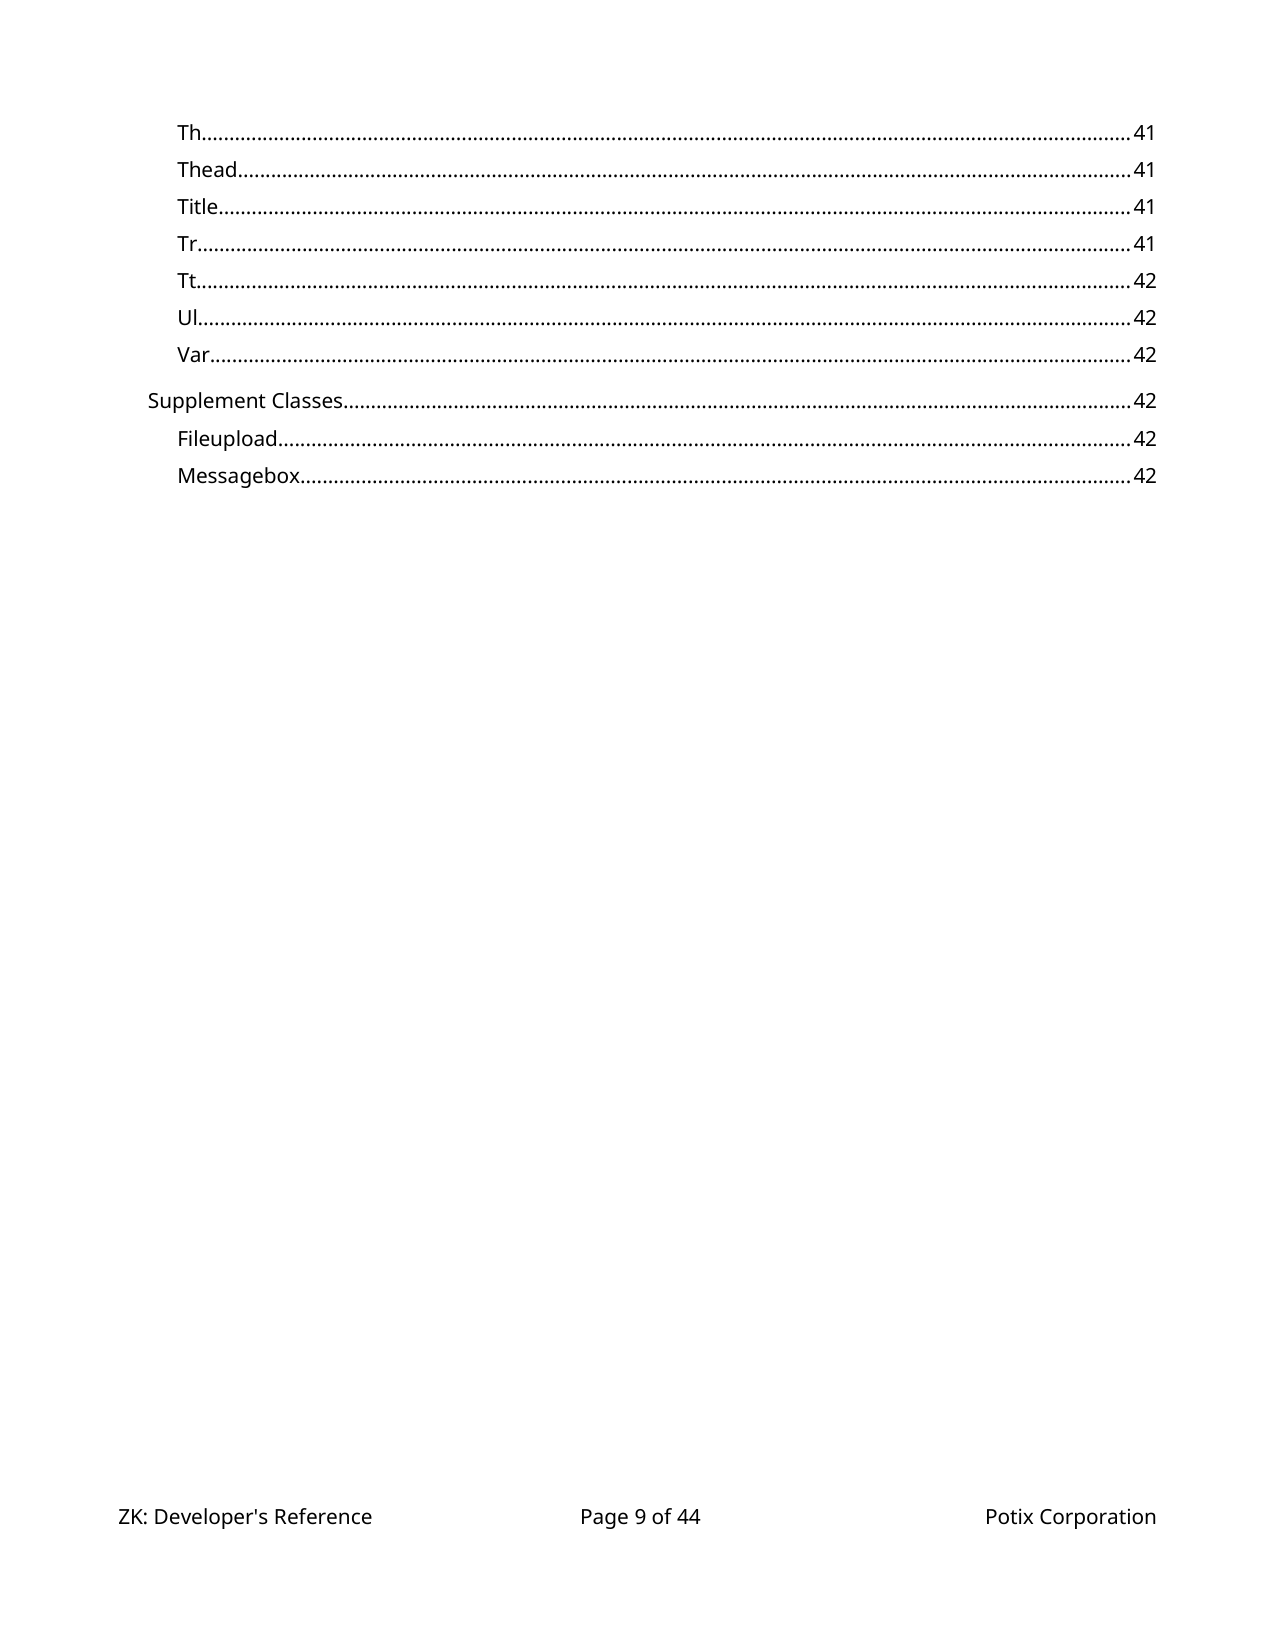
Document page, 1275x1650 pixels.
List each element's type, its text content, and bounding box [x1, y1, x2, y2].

text Thead 41 [177, 155, 1157, 183]
text Var 42 [177, 341, 1157, 369]
text Messagebox 42 [177, 461, 1157, 489]
text Ul 42 [177, 303, 1157, 332]
text Supplement Classes 42 [148, 387, 1157, 415]
text Tt 42 [177, 266, 1157, 295]
text Th 41 [177, 118, 1157, 146]
text Title 41 [177, 192, 1157, 221]
text Fileupload 42 [177, 424, 1157, 452]
text Tr 41 [177, 229, 1157, 258]
